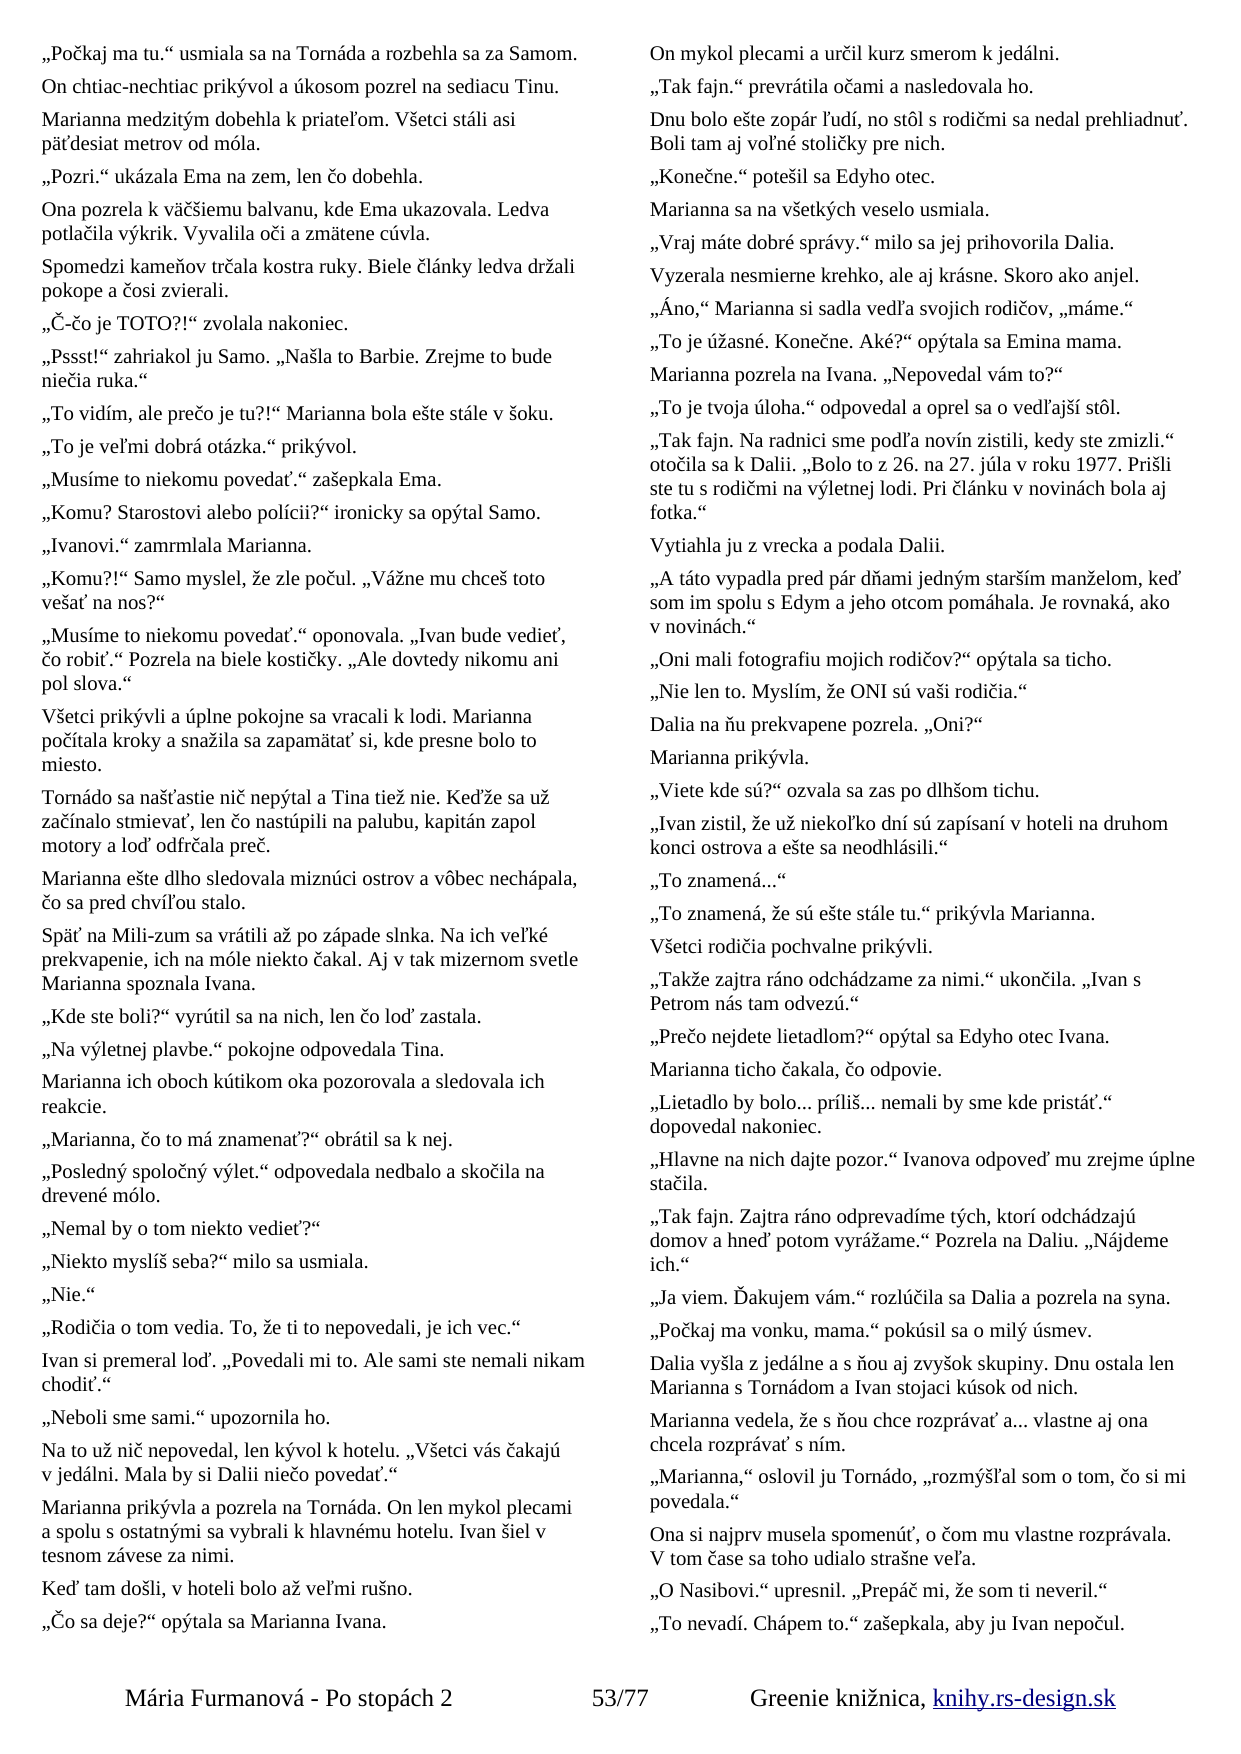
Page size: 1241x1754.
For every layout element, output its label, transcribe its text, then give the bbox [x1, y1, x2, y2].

text „Pozri.“ ukázala Ema na zem, len čo dobehla. [41, 164, 591, 188]
text Všetci prikývli a úplne pokojne sa vracali k lodi. Marianna počítala kroky a snažila sa zapamätať si, kde presne bolo to miesto. [41, 703, 591, 776]
text Na to už nič nepovedal, len kývol k hotelu. „Všetci vás čakajú v jedálni. Mala by si Dalii niečo povedať.“ [41, 1438, 591, 1486]
text „Nie len to. Myslím, že ONI sú vaši rodičia.“ [649, 679, 1199, 703]
text „Tak fajn. Zajtra ráno odprevadíme tých, ktorí odchádzajú domov a hneď potom vyrážame.“ Pozrela na Daliu. „Nájdeme ich.“ [649, 1204, 1199, 1276]
text Spomedzi kameňov trčala kostra ruky. Biele články ledva držali pokope a čosi zvierali. [41, 254, 591, 302]
text „Ja viem. Ďakujem vám.“ rozlúčila sa Dalia a pozrela na syna. [649, 1285, 1199, 1309]
text On mykol plecami a určil kurz smerom k jedálni. [649, 41, 1199, 65]
text „To vidím, ale prečo je tu?!“ Marianna bola ešte stále v šoku. [41, 401, 591, 425]
text Dalia vyšla z jedálne a s ňou aj zvyšok skupiny. Dnu ostala len Marianna s Tornádom a Ivan stojaci kúsok od nich. [649, 1351, 1199, 1399]
text „Viete kde sú?“ ozvala sa zas po dlhšom tichu. [649, 778, 1199, 802]
text „Oni mali fotografiu mojich rodičov?“ opýtala sa ticho. [649, 647, 1199, 671]
text „Čo sa deje?“ opýtala sa Marianna Ivana. [41, 1609, 591, 1633]
text Späť na Mili-zum sa vrátili až po západe slnka. Na ich veľké prekvapenie, ich na móle niekto čakal. Aj v tak mizernom svetle Marianna spoznala Ivana. [41, 923, 591, 995]
text Marianna prikývla a pozrela na Tornáda. On len mykol plecami a spolu s ostatnými sa vybrali k hlavnému hotelu. Ivan šiel v tesnom závese za nimi. [41, 1495, 591, 1567]
text Ona pozrela k väčšiemu balvanu, kde Ema ukazovala. Ledva potlačila výkrik. Vyvalila oči a zmätene cúvla. [41, 197, 591, 245]
text Ona si najprv musela spomenúť, o čom mu vlastne rozprávala. V tom čase sa toho udialo strašne veľa. [649, 1521, 1199, 1569]
text „Hlavne na nich dajte pozor.“ Ivanova odpoveď mu zrejme úplne stačila. [649, 1147, 1199, 1195]
text „To znamená...“ [649, 868, 1199, 892]
text „Lietadlo by bolo... príliš... nemali by sme kde pristáť.“ dopovedal nakoniec. [649, 1090, 1199, 1138]
text On chtiac-nechtiac prikývol a úkosom pozrel na sediacu Tinu. [41, 74, 591, 98]
text „Ivanovi.“ zamrmlala Marianna. [41, 533, 591, 557]
text „Na výletnej plavbe.“ pokojne odpovedala Tina. [41, 1037, 591, 1061]
text Ivan si premeral loď. „Povedali mi to. Ale sami ste nemali nikam chodiť.“ [41, 1348, 591, 1396]
text „Počkaj ma vonku, mama.“ pokúsil sa o milý úsmev. [649, 1318, 1199, 1342]
text Marianna medzitým dobehla k priateľom. Všetci stáli asi päťdesiat metrov od móla. [41, 107, 591, 155]
text „Tak fajn.“ prevrátila očami a nasledovala ho. [649, 74, 1199, 98]
text „To je tvoja úloha.“ odpovedal a oprel sa o vedľajší stôl. [649, 394, 1199, 419]
text „Rodičia o tom vedia. To, že ti to nepovedali, je ich vec.“ [41, 1315, 591, 1339]
text „Marianna,“ oslovil ju Tornádo, „rozmýšľal som o tom, čo si mi povedala.“ [649, 1464, 1199, 1513]
text „Marianna, čo to má znamenať?“ obrátil sa k nej. [41, 1126, 591, 1151]
text „Neboli sme sami.“ upozornila ho. [41, 1405, 591, 1429]
text Marianna ticho čakala, čo odpovie. [649, 1057, 1199, 1081]
text „Č-čo je TOTO?!“ zvolala nakoniec. [41, 311, 591, 335]
text „Konečne.“ potešil sa Edyho otec. [649, 164, 1199, 188]
text Vytiahla ju z vrecka a podala Dalii. [649, 533, 1199, 557]
text „To nevadí. Chápem to.“ zašepkala, aby ju Ivan nepočul. [649, 1611, 1199, 1635]
text „Prečo nejdete lietadlom?“ opýtal sa Edyho otec Ivana. [649, 1024, 1199, 1048]
text „Komu?!“ Samo myslel, že zle počul. „Vážne mu chceš toto vešať na nos?“ [41, 566, 591, 614]
text „Posledný spoločný výlet.“ odpovedala nedbalo a skočila na drevené mólo. [41, 1159, 591, 1207]
text „Nie.“ [41, 1282, 591, 1306]
text Dalia na ňu prekvapene pozrela. „Oni?“ [649, 712, 1199, 736]
text „Kde ste boli?“ vyrútil sa na nich, len čo loď zastala. [41, 1004, 591, 1028]
text „Komu? Starostovi alebo polícii?“ ironicky sa opýtal Samo. [41, 500, 591, 524]
text „Musíme to niekomu povedať.“ oponovala. „Ivan bude vedieť, čo robiť.“ Pozrela na biele kostičky. „Ale dovtedy nikomu ani pol slova.“ [41, 622, 591, 695]
text „A táto vypadla pred pár dňami jedným starším manželom, keď som im spolu s Edym a jeho otcom pomáhala. Je rovnaká, ako v novinách.“ [649, 566, 1199, 638]
text „Niekto myslíš seba?“ milo sa usmiala. [41, 1249, 591, 1273]
text „Áno,“ Marianna si sadla vedľa svojich rodičov, „máme.“ [649, 296, 1199, 320]
text „Počkaj ma tu.“ usmiala sa na Tornáda a rozbehla sa za Samom. [41, 41, 591, 65]
text „O Nasibovi.“ upresnil. „Prepáč mi, že som ti neveril.“ [649, 1578, 1199, 1602]
text Všetci rodičia pochvalne prikývli. [649, 934, 1199, 958]
text Keď tam došli, v hoteli bolo až veľmi rušno. [41, 1576, 591, 1600]
text „To je veľmi dobrá otázka.“ prikývol. [41, 434, 591, 458]
text Marianna vedela, že s ňou chce rozprávať a... vlastne aj ona chcela rozprávať s ním. [649, 1407, 1199, 1456]
text „Vraj máte dobré správy.“ milo sa jej prihovorila Dalia. [649, 230, 1199, 254]
text „To je úžasné. Konečne. Aké?“ opýtala sa Emina mama. [649, 329, 1199, 353]
text „Takže zajtra ráno odchádzame za nimi.“ ukončila. „Ivan s Petrom nás tam odvezú.“ [649, 967, 1199, 1015]
text „Tak fajn. Na radnici sme podľa novín zistili, kedy ste zmizli.“ otočila sa k Dalii. „Bolo to z 26. na 27. júla v roku 1977. Prišli ste tu s rodičmi na výletnej lodi. Pri článku v novinách bola aj fotka.“ [649, 427, 1199, 524]
text Marianna ich oboch kútikom oka pozorovala a sledovala ich reakcie. [41, 1069, 591, 1118]
text Marianna sa na všetkých veselo usmiala. [649, 197, 1199, 221]
text Dnu bolo ešte zopár ľudí, no stôl s rodičmi sa nedal prehliadnuť. Boli tam aj voľné stoličky pre nich. [649, 107, 1199, 155]
text Tornádo sa našťastie nič nepýtal a Tina tiež nie. Keďže sa už začínalo stmievať, len čo nastúpili na palubu, kapitán zapol motory a loď odfrčala preč. [41, 784, 591, 857]
text „Ivan zistil, že už niekoľko dní sú zapísaní v hoteli na druhom konci ostrova a ešte sa neodhlásili.“ [649, 811, 1199, 859]
text Marianna pozrela na Ivana. „Nepovedal vám to?“ [649, 362, 1199, 386]
text Marianna prikývla. [649, 745, 1199, 769]
text „To znamená, že sú ešte stále tu.“ prikývla Marianna. [649, 901, 1199, 925]
text Marianna ešte dlho sledovala miznúci ostrov a vôbec nechápala, čo sa pred chvíľou stalo. [41, 866, 591, 914]
text „Musíme to niekomu povedať.“ zašepkala Ema. [41, 467, 591, 491]
text „Nemal by o tom niekto vedieť?“ [41, 1216, 591, 1240]
text Vyzerala nesmierne krehko, ale aj krásne. Skoro ako anjel. [649, 263, 1199, 287]
text „Pssst!“ zahriakol ju Samo. „Našla to Barbie. Zrejme to bude niečia ruka.“ [41, 344, 591, 392]
